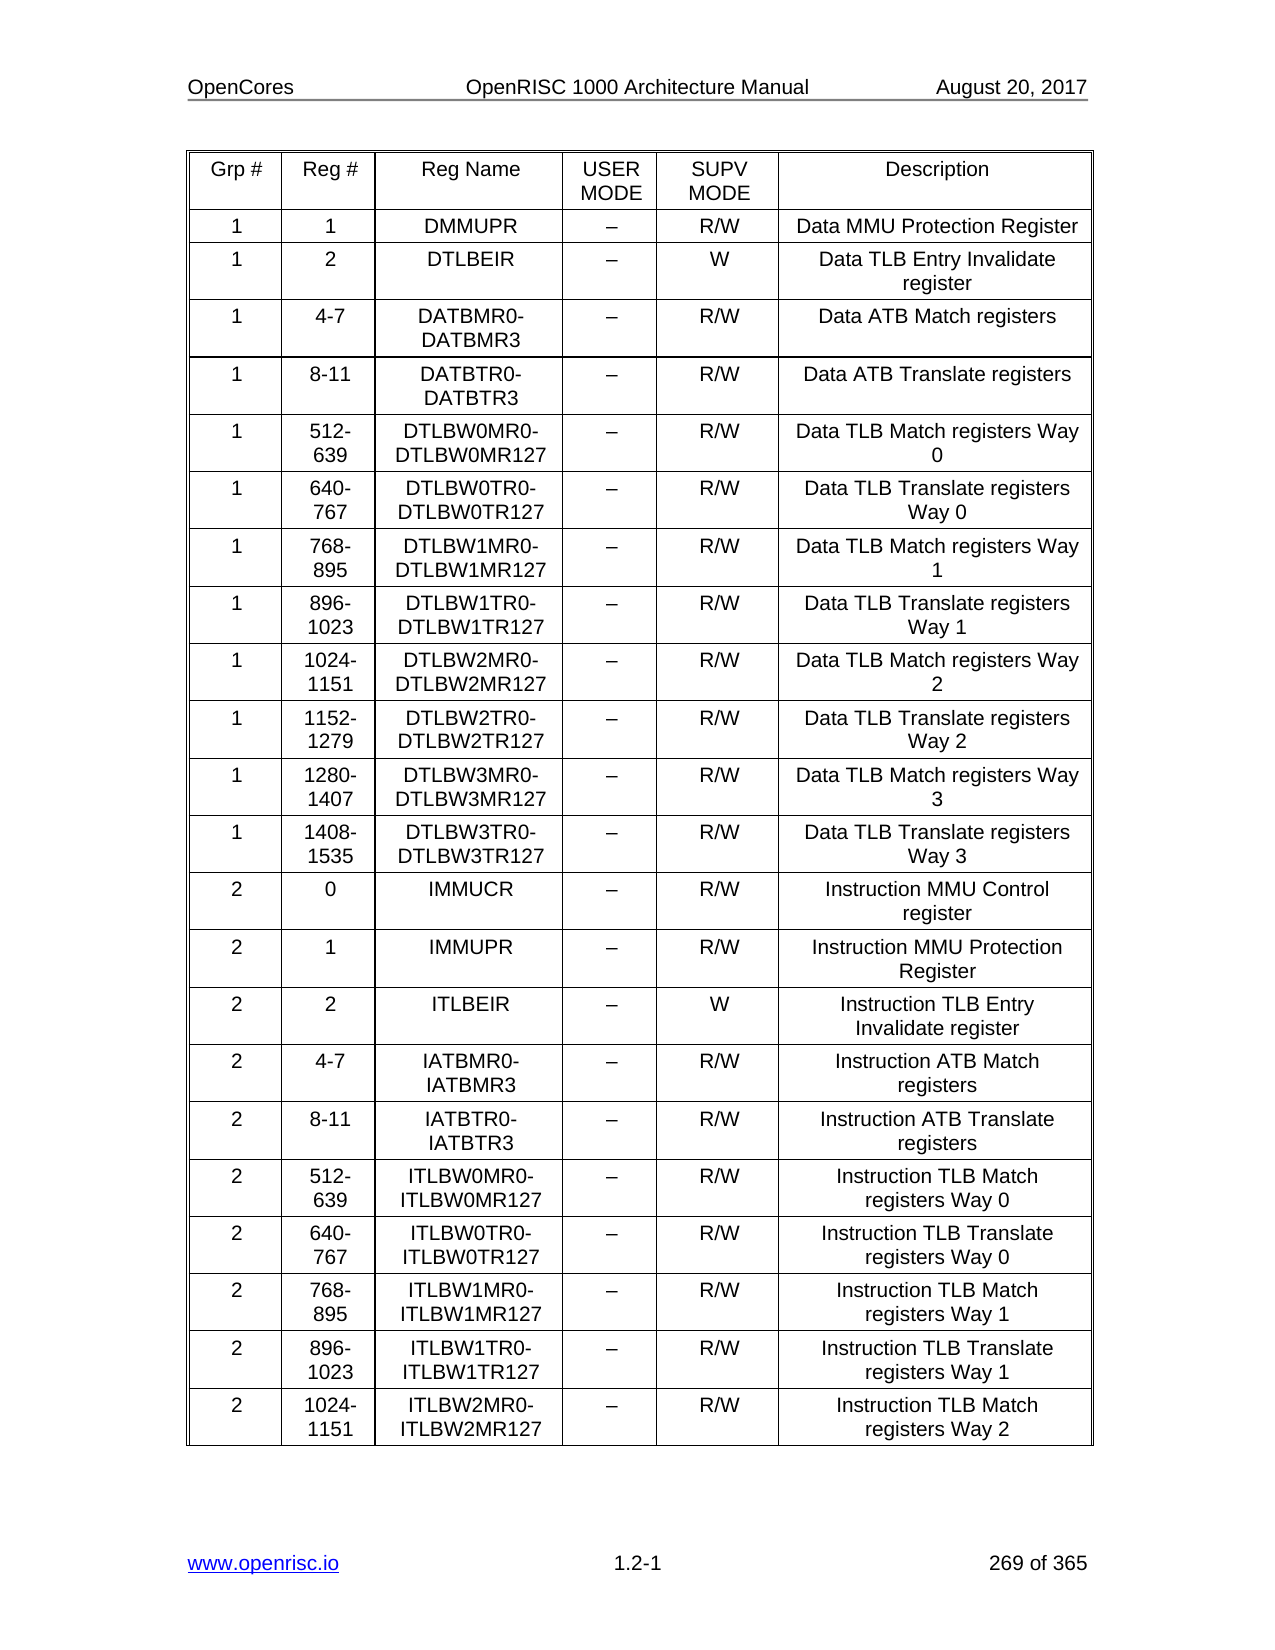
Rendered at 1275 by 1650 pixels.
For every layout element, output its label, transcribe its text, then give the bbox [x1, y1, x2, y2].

table_cell Instruction TLB Match registers Way 2 [779, 1389, 1091, 1445]
table_cell 2 [190, 873, 281, 929]
table_cell – [563, 415, 656, 471]
table_cell Data TLB Translate registers Way 2 [779, 701, 1091, 757]
table_cell – [563, 816, 656, 872]
table_cell – [563, 988, 656, 1044]
table_cell ITLBW2MR0-ITLBW2MR127 [376, 1389, 562, 1445]
table_cell IMMUPR [376, 930, 562, 987]
table_cell 2 [190, 1102, 281, 1158]
table_cell ITLBEIR [376, 988, 562, 1044]
table_cell R/W [657, 415, 778, 471]
table_cell 1 [190, 415, 281, 471]
table_cell 2 [190, 1274, 281, 1330]
table_cell 512-639 [282, 1160, 374, 1216]
table_cell Data TLB Entry Invalidate register [779, 243, 1091, 299]
table_cell 1280-1407 [282, 759, 374, 815]
table_cell R/W [657, 587, 778, 643]
table_cell – [563, 472, 656, 528]
table_header Reg # [282, 153, 374, 208]
table_cell 896-1023 [282, 587, 374, 643]
table_cell W [657, 988, 778, 1044]
table_cell Data ATB Translate registers [779, 358, 1091, 414]
table_cell DATBMR0-DATBMR3 [376, 300, 562, 356]
table_cell – [563, 1160, 656, 1216]
table_cell ITLBW1TR0-ITLBW1TR127 [376, 1331, 562, 1388]
table_cell 768-895 [282, 1274, 374, 1330]
table_cell Data TLB Match registers Way 0 [779, 415, 1091, 471]
table_cell 2 [282, 988, 374, 1044]
table_cell 1 [190, 210, 281, 242]
table_cell R/W [657, 358, 778, 414]
table_cell Data TLB Match registers Way 3 [779, 759, 1091, 815]
table_cell DTLBW1TR0-DTLBW1TR127 [376, 587, 562, 643]
table_cell 1 [190, 644, 281, 700]
table_cell R/W [657, 472, 778, 528]
table_cell ITLBW1MR0-ITLBW1MR127 [376, 1274, 562, 1330]
table_cell DTLBW1MR0-DTLBW1MR127 [376, 529, 562, 586]
table_cell Instruction MMU Control register [779, 873, 1091, 929]
table_cell 2 [190, 1217, 281, 1273]
table_cell Instruction ATB Match registers [779, 1045, 1091, 1101]
table_cell 4-7 [282, 1045, 374, 1101]
table_cell DTLBW0TR0-DTLBW0TR127 [376, 472, 562, 528]
table_cell 1 [190, 472, 281, 528]
table_cell 2 [190, 930, 281, 987]
table_cell DTLBEIR [376, 243, 562, 299]
table_cell – [563, 1389, 656, 1445]
table_cell – [563, 759, 656, 815]
table_cell Instruction ATB Translate registers [779, 1102, 1091, 1158]
table_cell Instruction TLB Match registers Way 0 [779, 1160, 1091, 1216]
table_cell R/W [657, 1331, 778, 1388]
table_cell 2 [190, 988, 281, 1044]
table_cell 8-11 [282, 1102, 374, 1158]
table_cell – [563, 1045, 656, 1101]
table_cell – [563, 701, 656, 757]
table_cell Instruction TLB Translate registers Way 0 [779, 1217, 1091, 1273]
table_header Description [779, 153, 1091, 208]
table_cell 2 [190, 1160, 281, 1216]
table_cell W [657, 243, 778, 299]
table_cell 640-767 [282, 1217, 374, 1273]
table_cell 1 [282, 210, 374, 242]
table_cell 2 [190, 1045, 281, 1101]
table_cell Data ATB Match registers [779, 300, 1091, 356]
table_cell 1 [190, 759, 281, 815]
table_cell – [563, 1217, 656, 1273]
table_cell – [563, 529, 656, 586]
table_cell Instruction TLB Entry Invalidate register [779, 988, 1091, 1044]
table_cell 0 [282, 873, 374, 929]
table_cell 4-7 [282, 300, 374, 356]
table_cell 768-895 [282, 529, 374, 586]
table_cell Instruction TLB Match registers Way 1 [779, 1274, 1091, 1330]
table_cell – [563, 644, 656, 700]
table_cell 1 [190, 701, 281, 757]
table_cell Data MMU Protection Register [779, 210, 1091, 242]
table_cell ITLBW0TR0-ITLBW0TR127 [376, 1217, 562, 1273]
table_cell – [563, 587, 656, 643]
table_cell Data TLB Translate registers Way 1 [779, 587, 1091, 643]
table_cell IATBTR0-IATBTR3 [376, 1102, 562, 1158]
table_cell 896-1023 [282, 1331, 374, 1388]
table_cell R/W [657, 1274, 778, 1330]
table_header SUPV MODE [657, 153, 778, 208]
table_cell R/W [657, 759, 778, 815]
table_cell ITLBW0MR0-ITLBW0MR127 [376, 1160, 562, 1216]
table_cell Data TLB Translate registers Way 3 [779, 816, 1091, 872]
table_cell 640-767 [282, 472, 374, 528]
table_cell Data TLB Match registers Way 2 [779, 644, 1091, 700]
table_header Grp # [190, 153, 281, 208]
table_cell 8-11 [282, 358, 374, 414]
table_cell – [563, 210, 656, 242]
table_cell R/W [657, 701, 778, 757]
table_cell 1408-1535 [282, 816, 374, 872]
table_cell – [563, 1102, 656, 1158]
table_cell R/W [657, 1102, 778, 1158]
table_cell R/W [657, 529, 778, 586]
table_cell DTLBW3MR0-DTLBW3MR127 [376, 759, 562, 815]
table_cell – [563, 300, 656, 356]
table_cell 2 [190, 1331, 281, 1388]
table_cell – [563, 358, 656, 414]
table_cell Instruction MMU Protection Register [779, 930, 1091, 987]
table_cell 1 [190, 358, 281, 414]
table_cell DATBTR0-DATBTR3 [376, 358, 562, 414]
table_cell IATBMR0-IATBMR3 [376, 1045, 562, 1101]
table_cell DTLBW3TR0-DTLBW3TR127 [376, 816, 562, 872]
table_cell – [563, 243, 656, 299]
table_cell Instruction TLB Translate registers Way 1 [779, 1331, 1091, 1388]
table_cell 1 [282, 930, 374, 987]
table_cell DTLBW2MR0-DTLBW2MR127 [376, 644, 562, 700]
table_cell DTLBW2TR0-DTLBW2TR127 [376, 701, 562, 757]
table_cell 2 [190, 1389, 281, 1445]
table_cell – [563, 1274, 656, 1330]
table_cell 1 [190, 587, 281, 643]
table_cell R/W [657, 1045, 778, 1101]
table_header USER MODE [563, 153, 656, 208]
table_header Reg Name [376, 153, 562, 208]
table_cell 1 [190, 529, 281, 586]
table_cell 2 [282, 243, 374, 299]
table_cell DMMUPR [376, 210, 562, 242]
table_cell – [563, 1331, 656, 1388]
table_cell 1 [190, 300, 281, 356]
table_cell R/W [657, 644, 778, 700]
table_cell Data TLB Match registers Way 1 [779, 529, 1091, 586]
table_cell 1 [190, 243, 281, 299]
table_cell R/W [657, 300, 778, 356]
table_cell DTLBW0MR0-DTLBW0MR127 [376, 415, 562, 471]
table_cell 1 [190, 816, 281, 872]
table_cell – [563, 873, 656, 929]
table_cell Data TLB Translate registers Way 0 [779, 472, 1091, 528]
table_cell R/W [657, 930, 778, 987]
table_cell R/W [657, 1217, 778, 1273]
table_cell R/W [657, 816, 778, 872]
table_cell R/W [657, 210, 778, 242]
table_cell IMMUCR [376, 873, 562, 929]
table_cell 1024-1151 [282, 644, 374, 700]
table_cell R/W [657, 873, 778, 929]
table_cell – [563, 930, 656, 987]
table_cell 1024-1151 [282, 1389, 374, 1445]
table_cell R/W [657, 1389, 778, 1445]
table_cell 512-639 [282, 415, 374, 471]
table_cell 1152-1279 [282, 701, 374, 757]
table_cell R/W [657, 1160, 778, 1216]
